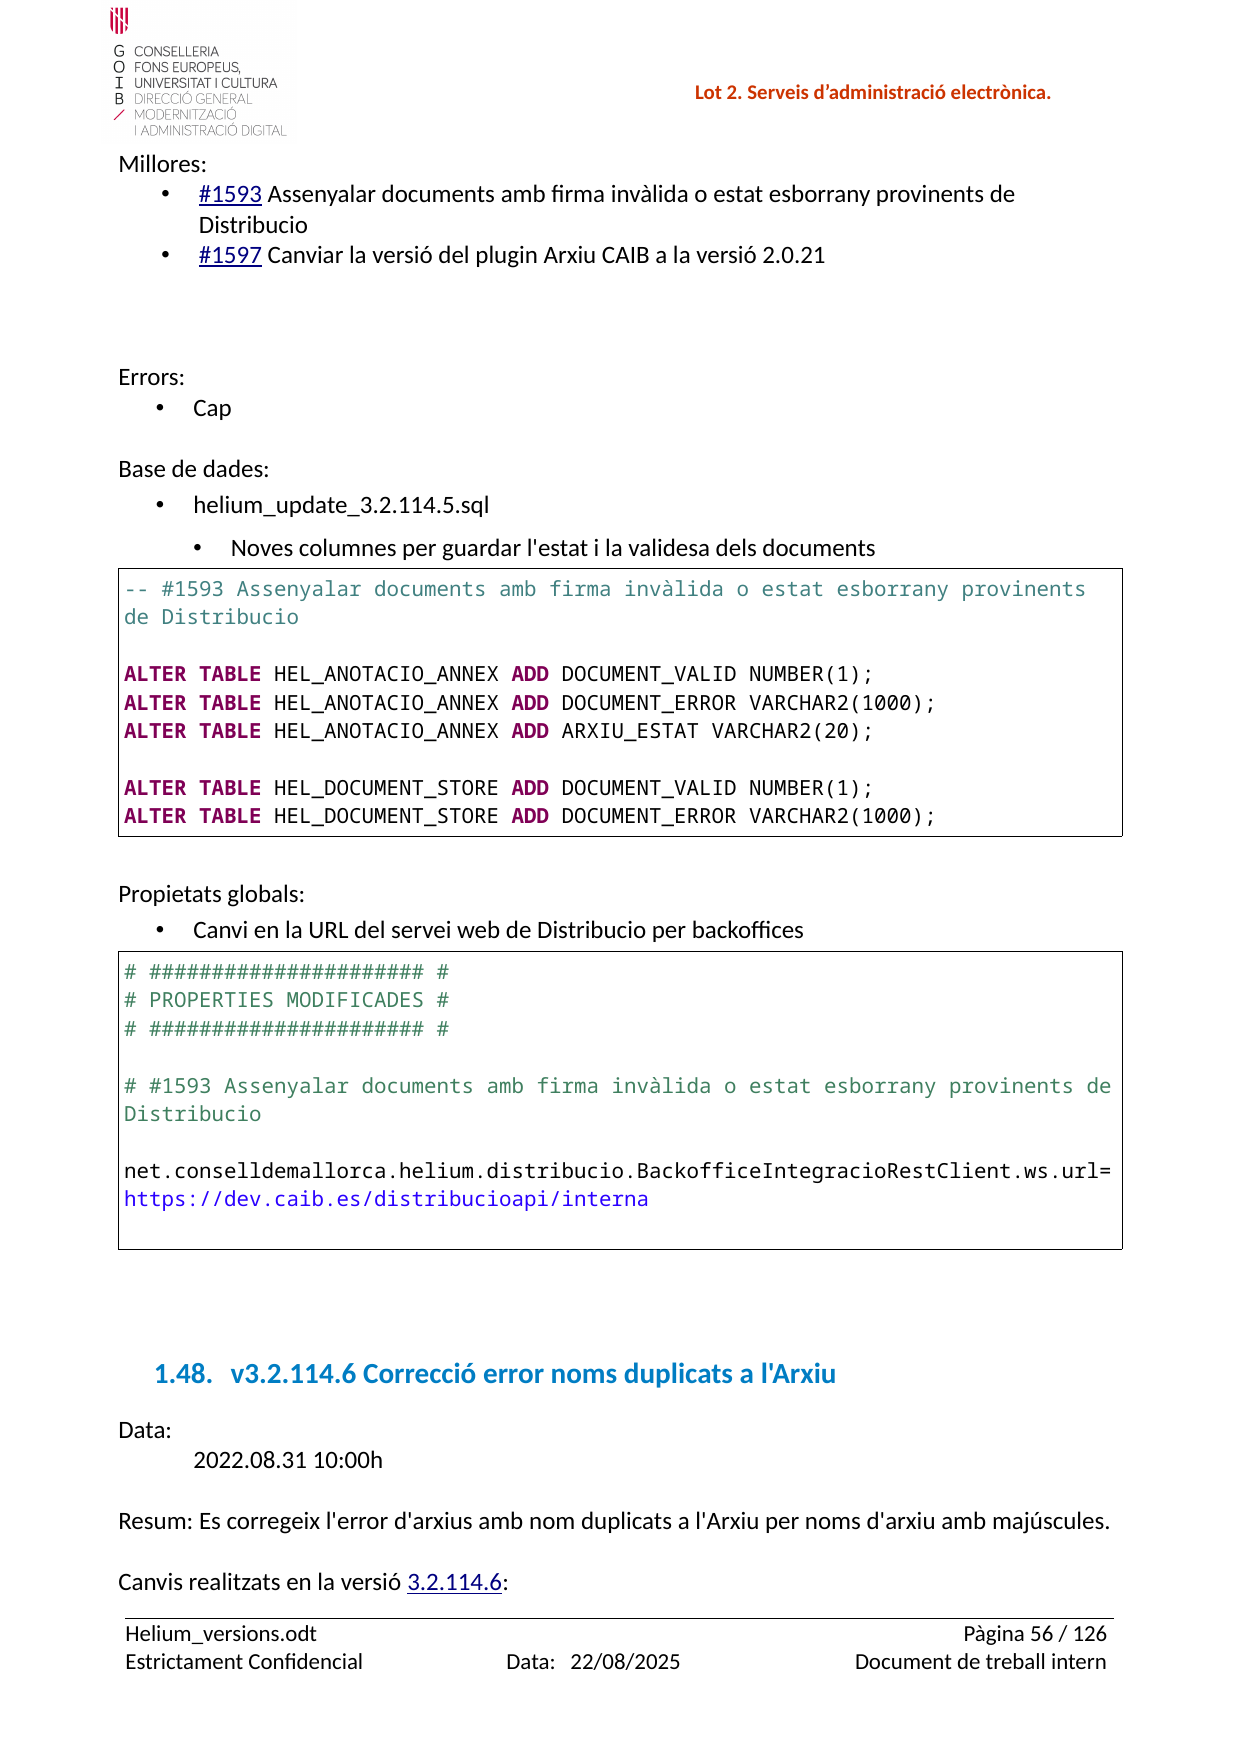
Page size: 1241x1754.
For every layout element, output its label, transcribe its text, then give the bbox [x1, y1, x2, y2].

table_header -- #1593 Assenyalar documents amb firma invàlida o estat esborrany provinents de Distribucio ALTER TABLE HEL_ANOTACIO_ANNEX ADD DOCUMENT_VALID NUMBER(1); ALTER TABLE HEL_ANOTACIO_ANNEX ADD DOCUMENT_ERROR VARCHAR2(1000); ALTER TABLE HEL_ANOTACIO_ANNEX ADD ARXIU_ESTAT VARCHAR2(20); ALTER TABLE HEL_DOCUMENT_STORE ADD DOCUMENT_VALID NUMBER(1); ALTER TABLE HEL_DOCUMENT_STORE ADD DOCUMENT_ERROR VARCHAR2(1000); [119, 569, 1122, 836]
list #1593 Assenyalar documents amb firma invàlida o estat esborrany provinents de Distribucio [161, 178, 1122, 239]
text Base de dades: [118, 453, 1122, 483]
text Canvis realitzats en la versió 3.2.114.6: [118, 1567, 1122, 1597]
list Noves columnes per guardar l'estat i la validesa dels documents [193, 532, 1122, 562]
table_header # ###################### # # PROPERTIES MODIFICADES # # ###################### # # #1593 Assenyalar documents amb firma invàlida o estat esborrany provinents de Distribucio net.conselldemallorca.helium.distribucio.BackofficeIntegracioRestClient.ws.url=https://dev.caib.es/distribucioapi/interna [119, 952, 1122, 1249]
text Propietats globals: [118, 878, 1122, 909]
text Millores: [118, 148, 1122, 178]
picture [100, 0, 297, 144]
list Cap [156, 392, 1122, 422]
list helium_update_3.2.114.5.sql [156, 489, 1122, 520]
text Data: [118, 1414, 1122, 1444]
list Canvi en la URL del servei web de Distribucio per backoffices [156, 915, 1122, 945]
text Resum: Es corregeix l'error d'arxius amb nom duplicats a l'Arxiu per noms d'arxiu amb majúscules. [118, 1506, 1122, 1536]
text 2022.08.31 10:00h [118, 1444, 1122, 1475]
subtitle v3.2.114.6 Correcció error noms duplicats a l'Arxiu [153, 1355, 1122, 1390]
text Errors: [118, 361, 1122, 392]
list #1597 Canviar la versió del plugin Arxiu CAIB a la versió 2.0.21 [161, 239, 1122, 270]
